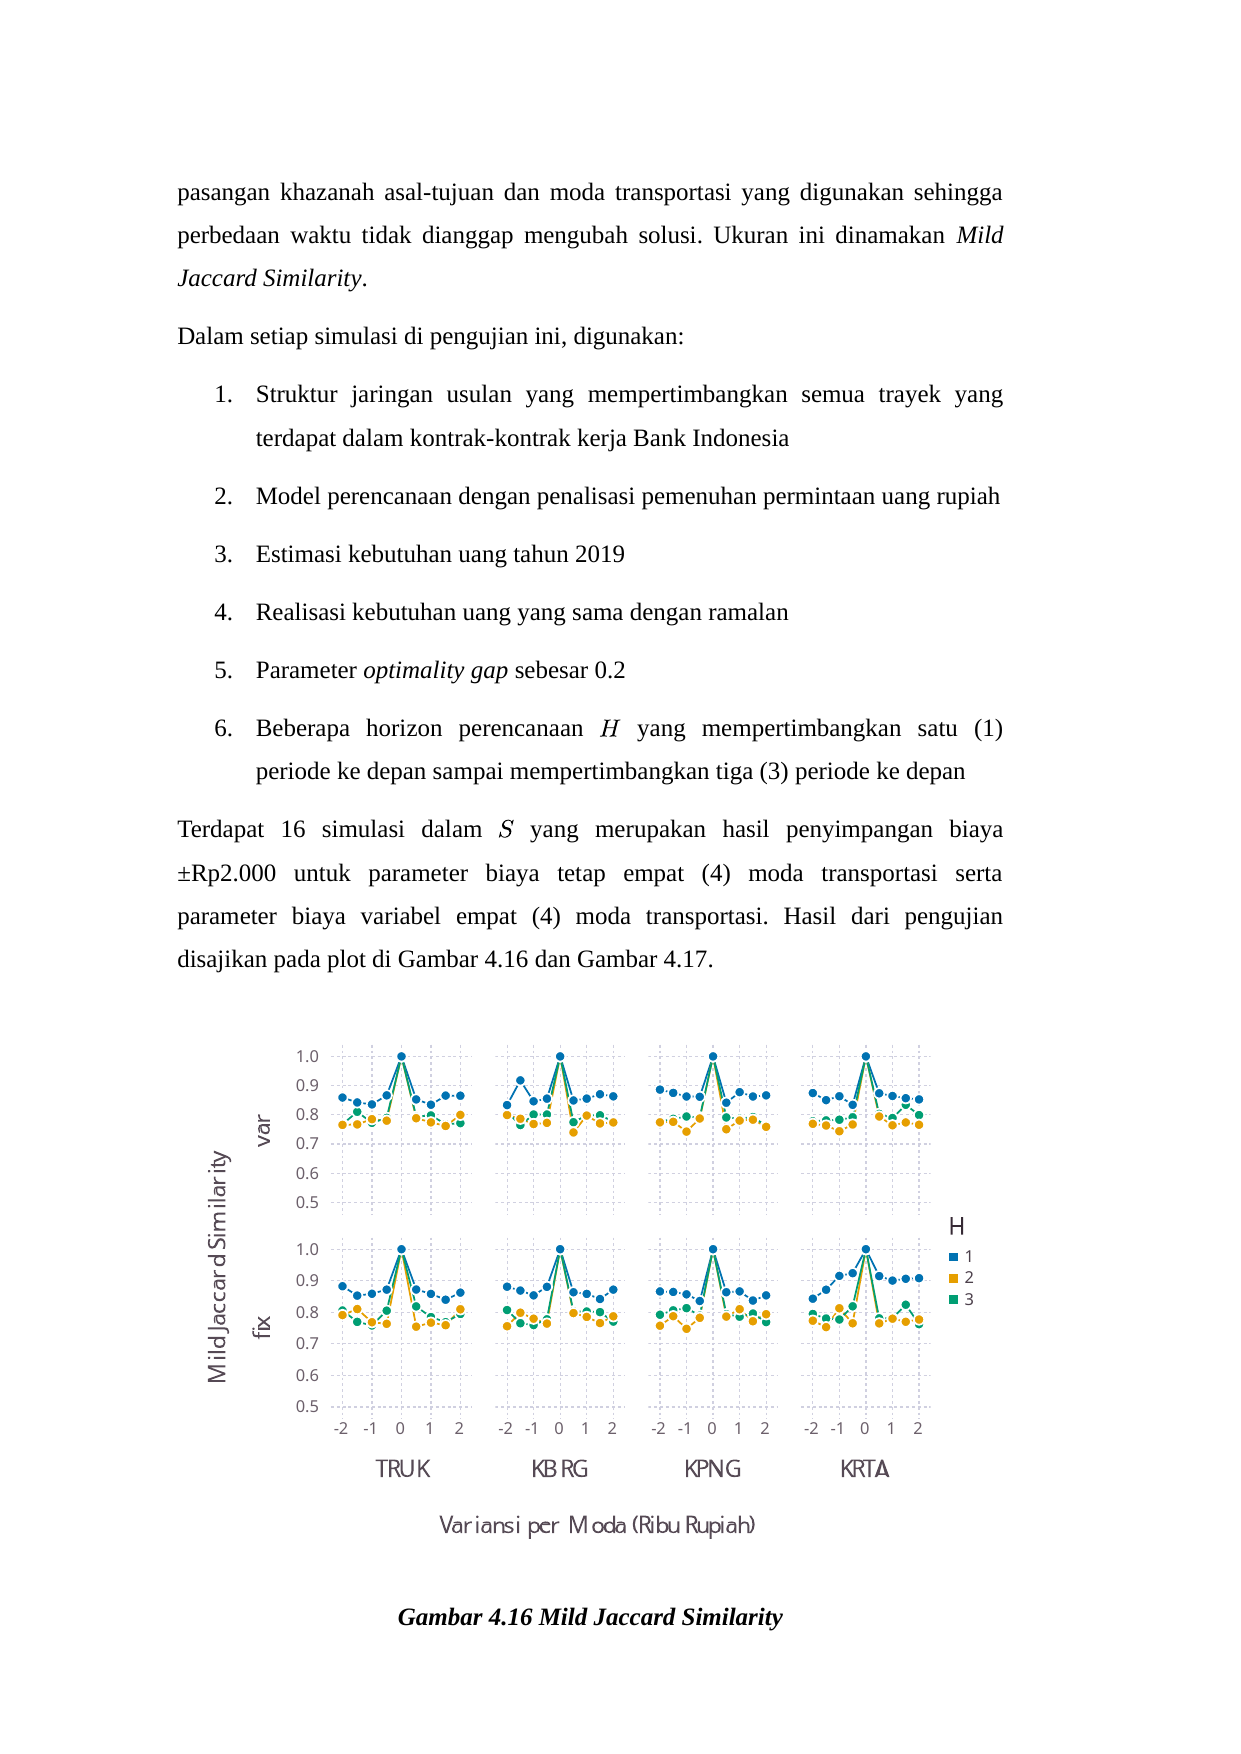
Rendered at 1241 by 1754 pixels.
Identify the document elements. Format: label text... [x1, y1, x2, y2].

list Beberapa horizon perencanaan yang mempertimbangkan satu (1) periode ke depan sampai mempertimbangkan tiga (3) periode ke depan [214, 713, 1003, 785]
text Dalam setiap simulasi di pengujian ini, digunakan: [177, 321, 1003, 350]
text Gambar 4.16 Mild Jaccard Similarity [177, 1003, 1003, 1631]
list Model perencanaan dengan penalisasi pemenuhan permintaan uang rupiah [214, 481, 1003, 509]
list Realisasi kebutuhan uang yang sama dengan ramalan [214, 597, 1003, 626]
text [177, 991, 1003, 1003]
text pasangan khazanah asal-tujuan dan moda transportasi yang digunakan sehingga perbedaan waktu tidak dianggap mengubah solusi. Ukuran ini dinamakan Mild Jaccard Similarity. [177, 177, 1003, 292]
list Estimasi kebutuhan uang tahun 2019 [214, 539, 1003, 568]
list Struktur jaringan usulan yang mempertimbangkan semua trayek yang terdapat dalam kontrak-kontrak kerja Bank Indonesia [214, 379, 1003, 451]
list Parameter optimality gap sebesar 0.2 [214, 655, 1003, 684]
text Terdapat 16 simulasi dalam yang merupakan hasil penyimpangan biaya ±Rp2.000 untuk parameter biaya tetap empat (4) moda transportasi serta parameter biaya variabel empat (4) moda transportasi. Hasil dari pengujian disajikan pada plot di Gambar 4.16 dan Gambar 4.17. [177, 814, 1003, 973]
